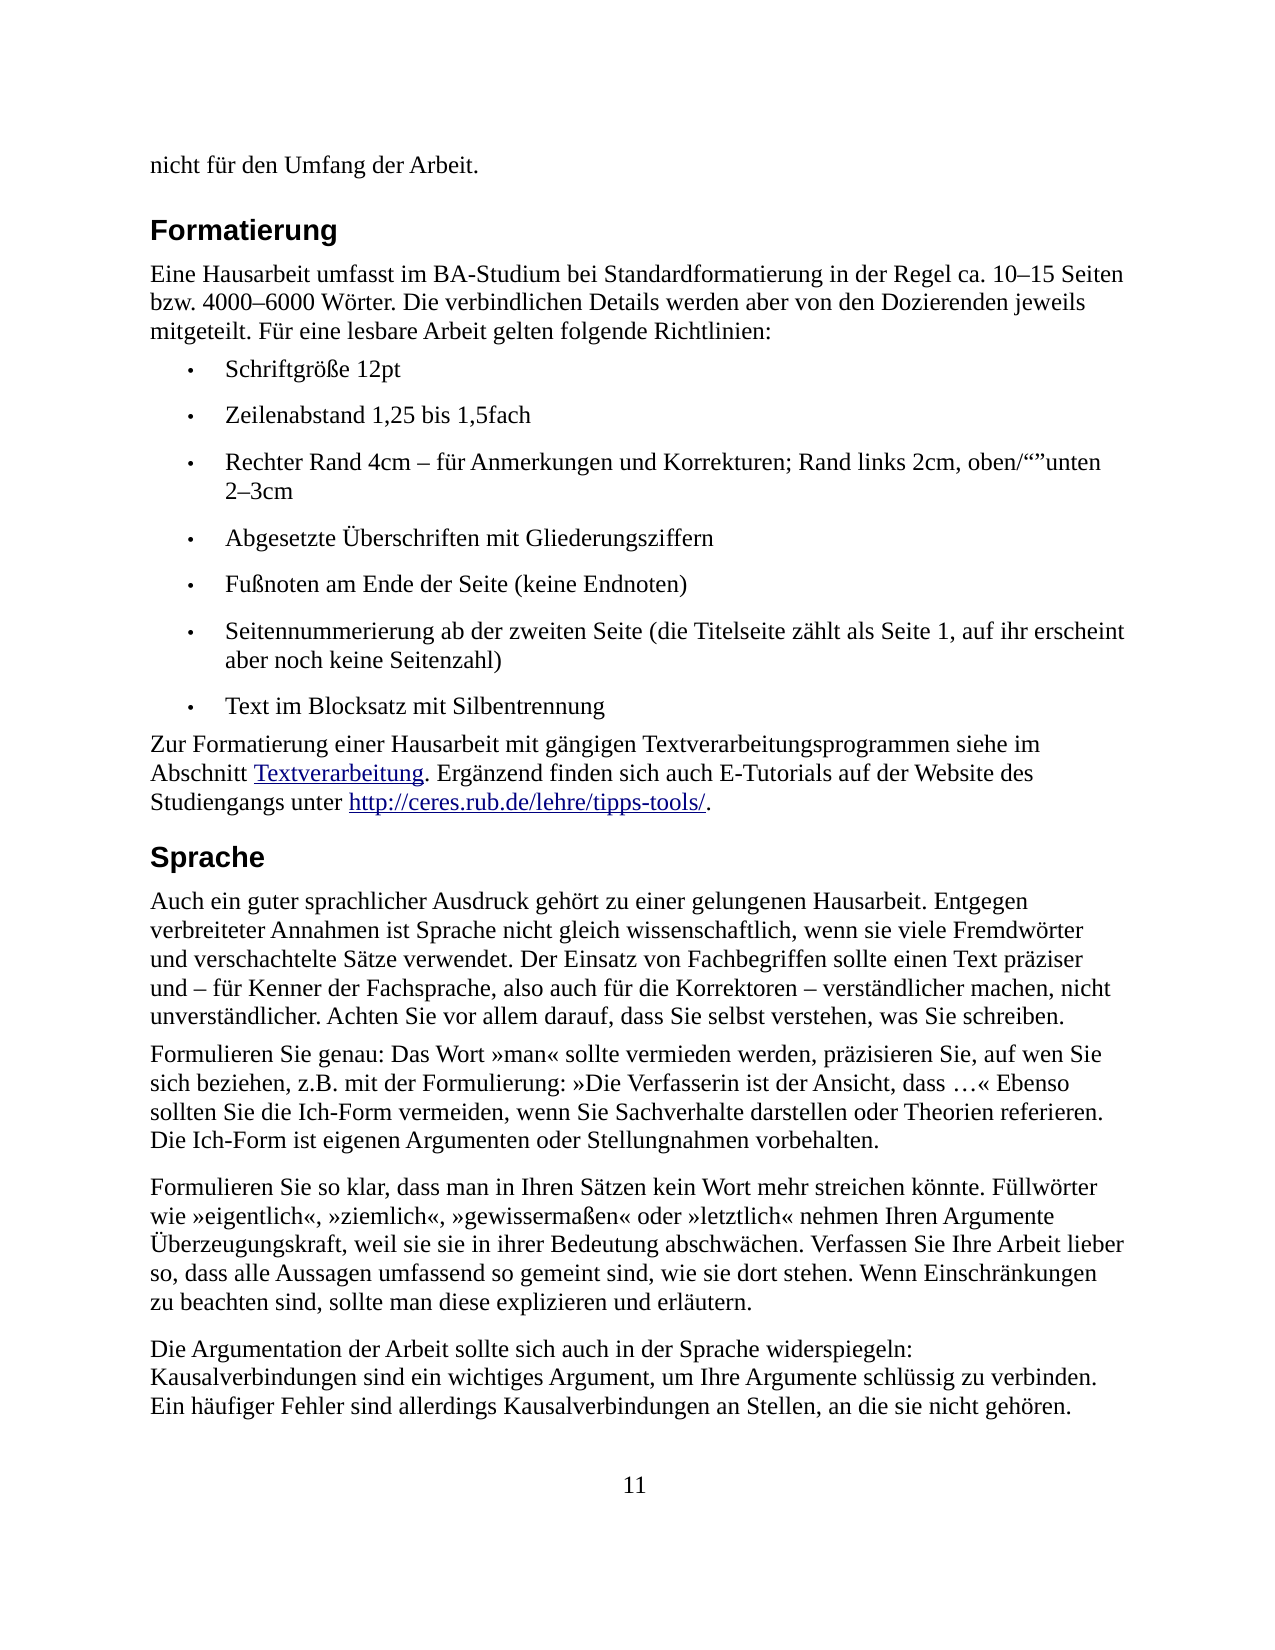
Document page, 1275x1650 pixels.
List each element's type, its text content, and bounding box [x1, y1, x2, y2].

text Formulieren Sie genau: Das Wort »man« sollte vermieden werden, präzisieren Sie, auf wen Sie sich beziehen, z.B. mit der Formulierung: »Die Verfasserin ist der Ansicht, dass …« Ebenso sollten Sie die Ich-Form vermeiden, wenn Sie Sachverhalte darstellen oder Theorien referieren. Die Ich-Form ist eigenen Argumenten oder Stellungnahmen vorbehalten. [150, 1039, 1125, 1154]
list Schriftgröße 12pt [187, 354, 1125, 383]
subtitle Formatierung [150, 213, 1125, 246]
list Rechter Rand 4cm – für Anmerkungen und Korrekturen; Rand links 2cm, oben/“”unten 2–3cm [187, 447, 1125, 505]
text nicht für den Umfang der Arbeit. [150, 150, 1125, 179]
text Die Argumentation der Arbeit sollte sich auch in der Sprache widerspiegeln: Kausalverbindungen sind ein wichtiges Argument, um Ihre Argumente schlüssig zu verbinden. Ein häufiger Fehler sind allerdings Kausalverbindungen an Stellen, an die sie nicht gehören. [150, 1334, 1125, 1420]
list Zeilenabstand 1,25 bis 1,5fach [187, 401, 1125, 429]
text Eine Hausarbeit umfasst im BA-Studium bei Standardformatierung in der Regel ca. 10–15 Seiten bzw. 4000–6000 Wörter. Die verbindlichen Details werden aber von den Dozierenden jeweils mitgeteilt. Für eine lesbare Arbeit gelten folgende Richtlinien: [150, 259, 1125, 345]
list Text im Blocksatz mit Silbentrennung [187, 691, 1125, 720]
text Auch ein guter sprachlicher Ausdruck gehört zu einer gelungenen Hausarbeit. Entgegen verbreiteter Annahmen ist Sprache nicht gleich wissenschaftlich, wenn sie viele Fremdwörter und verschachtelte Sätze verwendet. Der Einsatz von Fachbegriffen sollte einen Text präziser und – für Kenner der Fachsprache, also auch für die Korrektoren – verständlicher machen, nicht unverständlicher. Achten Sie vor allem darauf, dass Sie selbst verstehen, was Sie schreiben. [150, 886, 1125, 1030]
list Fußnoten am Ende der Seite (keine Endnoten) [187, 569, 1125, 598]
text Zur Formatierung einer Hausarbeit mit gängigen Textverarbeitungsprogrammen siehe im Abschnitt Textverarbeitung. Ergänzend finden sich auch E-Tutorials auf der Website des Studiengangs unter http://ceres.rub.de/lehre/tipps-tools/. [150, 729, 1125, 815]
list Abgesetzte Überschriften mit Gliederungsziffern [187, 523, 1125, 551]
subtitle Sprache [150, 840, 1125, 874]
text Formulieren Sie so klar, dass man in Ihren Sätzen kein Wort mehr streichen könnte. Füllwörter wie »eigentlich«, »ziemlich«, »gewissermaßen« oder »letztlich« nehmen Ihren Argumente Überzeugungskraft, weil sie sie in ihrer Bedeutung abschwächen. Verfassen Sie Ihre Arbeit lieber so, dass alle Aussagen umfassend so gemeint sind, wie sie dort stehen. Wenn Einschränkungen zu beachten sind, sollte man diese explizieren und erläutern. [150, 1172, 1125, 1316]
list Seitennummerierung ab der zweiten Seite (die Titelseite zählt als Seite 1, auf ihr erscheint aber noch keine Seitenzahl) [187, 616, 1125, 673]
